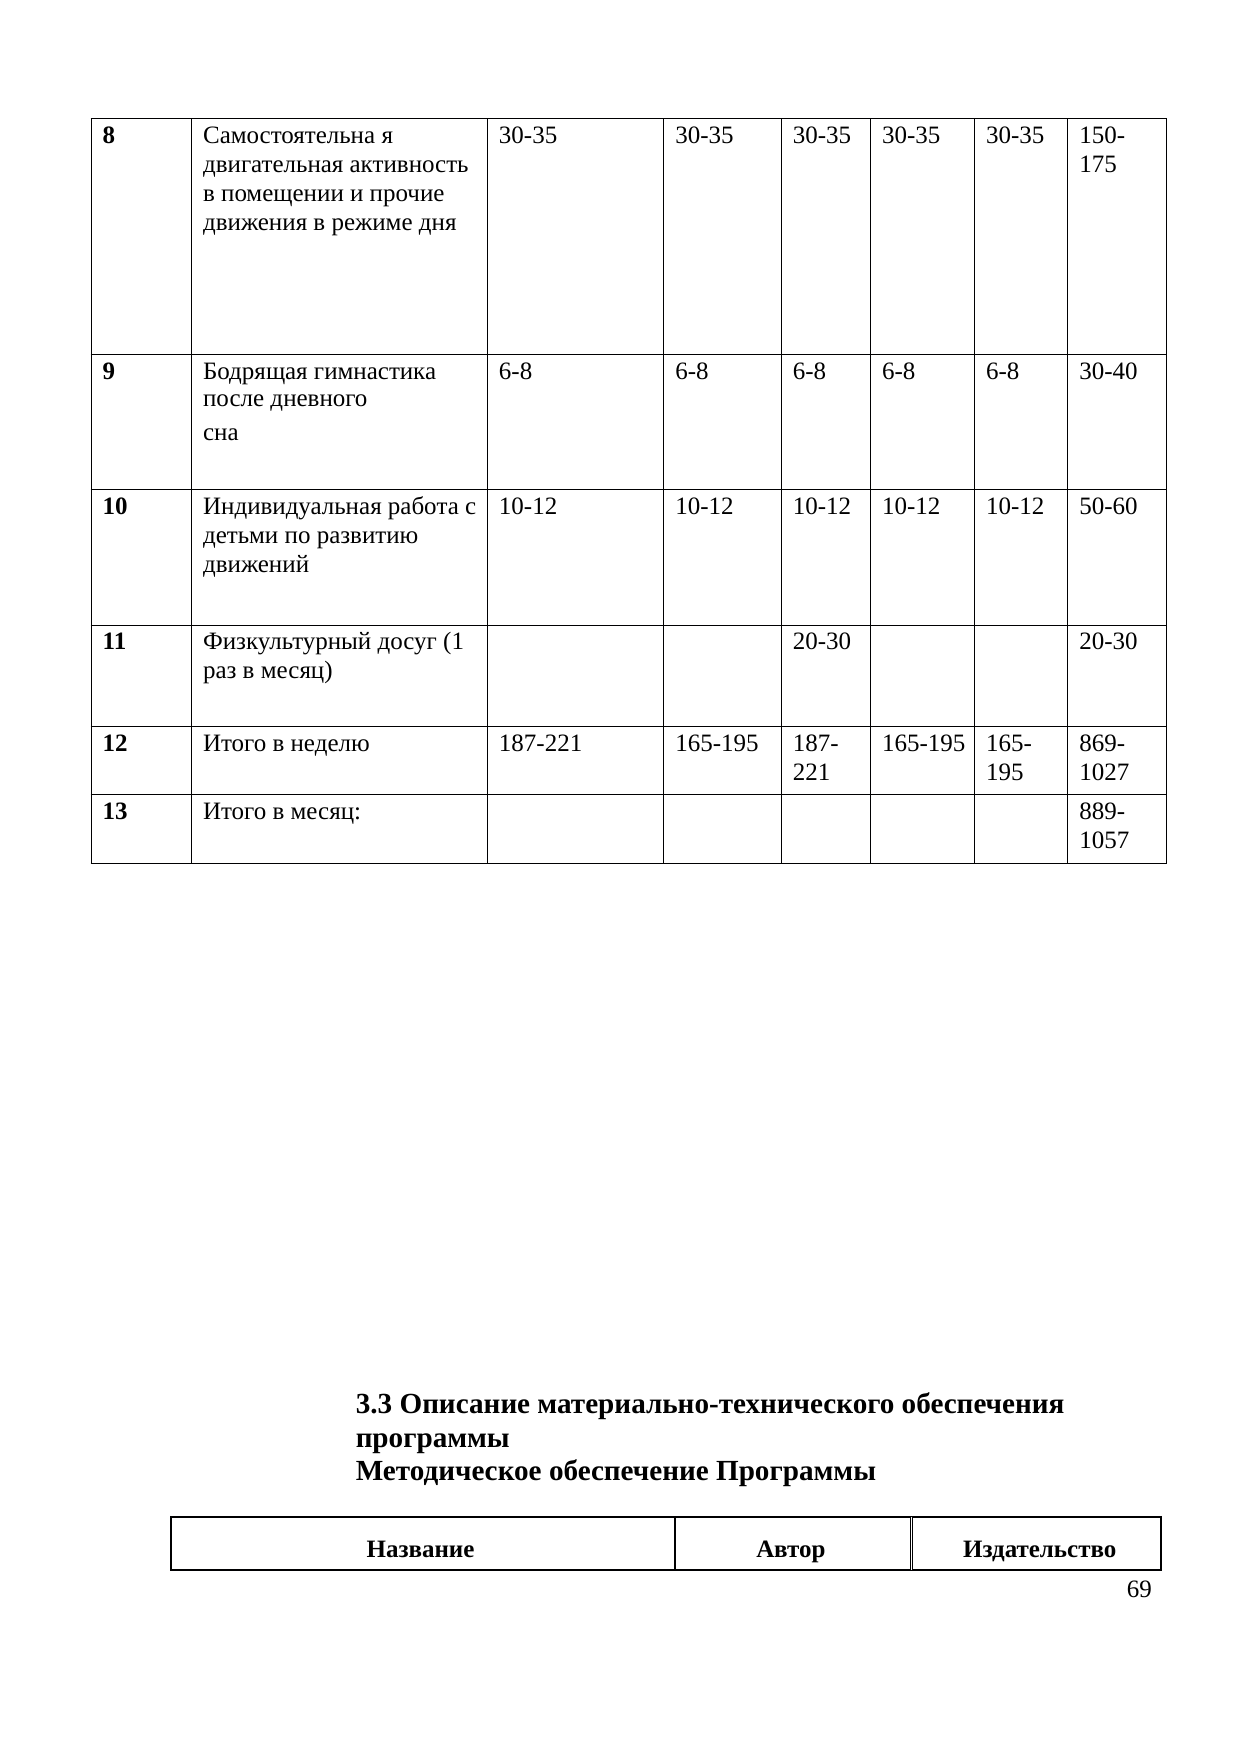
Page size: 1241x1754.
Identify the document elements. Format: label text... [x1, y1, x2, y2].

table_cell 6-8 [488, 355, 663, 489]
table_cell 30-35 [782, 119, 870, 354]
text 3.3 Описание материально-технического обеспечения программы [356, 1386, 1152, 1453]
table_cell 30-35 [871, 119, 974, 354]
table_cell 10-12 [782, 490, 870, 624]
table_cell 20-30 [782, 626, 870, 726]
table_cell [488, 626, 663, 726]
table_cell 165-195 [871, 727, 974, 794]
table_cell 8 [92, 119, 191, 354]
table_cell 30-40 [1068, 355, 1166, 489]
table_cell 6-8 [975, 355, 1067, 489]
table_header Автор [676, 1518, 910, 1569]
table_cell 13 [92, 795, 191, 862]
table_cell 10-12 [488, 490, 663, 624]
table_cell [975, 626, 1067, 726]
table_cell [782, 795, 870, 862]
table_cell [488, 795, 663, 862]
table_cell Физкультурный досуг (1 раз в месяц) [192, 626, 487, 726]
table_cell 20-30 [1068, 626, 1166, 726]
table_cell 50-60 [1068, 490, 1166, 624]
table_cell [871, 626, 974, 726]
table_cell 889- 1057 [1068, 795, 1166, 862]
table_header Название [172, 1518, 674, 1569]
table_cell Итого в месяц: [192, 795, 487, 862]
table_cell Бодрящая гимнастика после дневного сна [192, 355, 487, 489]
table_cell 12 [92, 727, 191, 794]
table_cell 30-35 [488, 119, 663, 354]
table_cell 150- 175 [1068, 119, 1166, 354]
table_cell 6-8 [664, 355, 781, 489]
table_cell Итого в неделю [192, 727, 487, 794]
table_cell 165-195 [975, 727, 1067, 794]
table_cell Индивидуальная работа с детьми по развитию движений [192, 490, 487, 624]
text Методическое обеспечение Программы [356, 1453, 1152, 1487]
table_cell [664, 626, 781, 726]
table_cell 6-8 [871, 355, 974, 489]
table_cell 10-12 [975, 490, 1067, 624]
table_cell 9 [92, 355, 191, 489]
table_cell Самостоятельна я двигательная активность в помещении и прочие движения в режиме дня [192, 119, 487, 354]
table_cell 10-12 [664, 490, 781, 624]
table_cell 6-8 [782, 355, 870, 489]
table_cell 10 [92, 490, 191, 624]
table_cell 30-35 [664, 119, 781, 354]
table_cell 30-35 [975, 119, 1067, 354]
table_header Издательство [913, 1518, 1160, 1569]
table_cell 11 [92, 626, 191, 726]
table_cell 869- 1027 [1068, 727, 1166, 794]
table_cell 187- 221 [782, 727, 870, 794]
table_cell 10-12 [871, 490, 974, 624]
table_cell 165-195 [664, 727, 781, 794]
table_cell [664, 795, 781, 862]
table_cell 187-221 [488, 727, 663, 794]
table_cell [975, 795, 1067, 862]
table_cell [871, 795, 974, 862]
